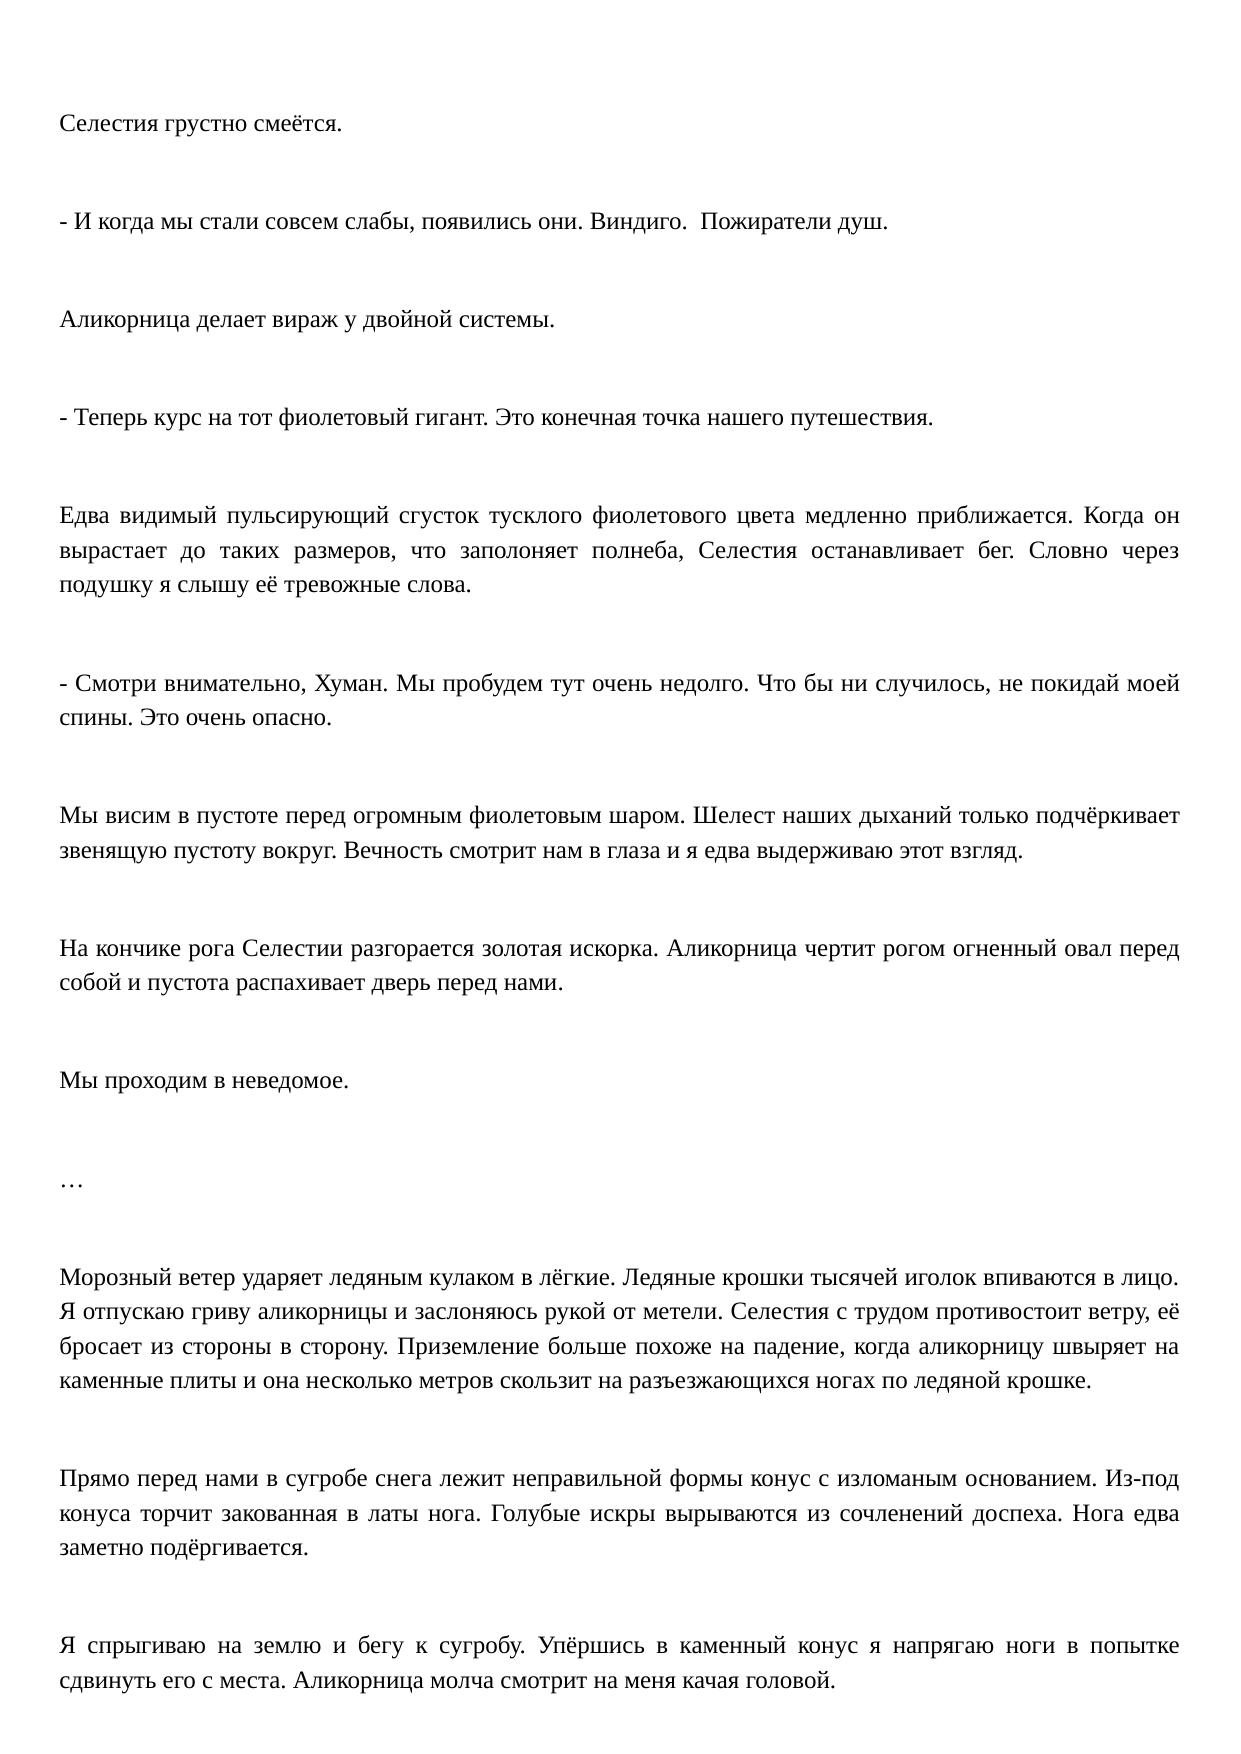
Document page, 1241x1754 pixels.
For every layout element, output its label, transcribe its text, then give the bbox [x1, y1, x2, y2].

text Прямо перед нами в сугробе снега лежит неправильной формы конус с изломаным основанием. Из-под конуса торчит закованная в латы нога. Голубые искры вырываются из сочленений доспеха. Нога едва заметно подёргивается. [59, 1463, 1181, 1561]
text Селестия грустно смеётся. [59, 108, 1181, 137]
text На кончике рога Селестии разгорается золотая искорка. Аликорница чертит рогом огненный овал перед собой и пустота распахивает дверь перед нами. [59, 933, 1181, 996]
text Мы висим в пустоте перед огромным фиолетовым шаром. Шелест наших дыханий только подчёркивает звенящую пустоту вокруг. Вечность смотрит нам в глаза и я едва выдерживаю этот взгляд. [59, 800, 1181, 863]
text Мы проходим в неведомое. [59, 1066, 1181, 1094]
text Едва видимый пульсирующий сгусток тусклого фиолетового цвета медленно приближается. Когда он вырастает до таких размеров, что заполоняет полнеба, Селестия останавливает бег. Словно через подушку я слышу её тревожные слова. [59, 501, 1181, 598]
text - Смотри внимательно, Хуман. Мы пробудем тут очень недолго. Что бы ни случилось, не покидай моей спины. Это очень опасно. [59, 668, 1181, 731]
text … [59, 1164, 1181, 1192]
text Морозный ветер ударяет ледяным кулаком в лёгкие. Ледяные крошки тысячей иголок впиваются в лицо. Я отпускаю гриву аликорницы и заслоняюсь рукой от метели. Селестия с трудом противостоит ветру, её бросает из стороны в сторону. Приземление больше похоже на падение, когда аликорницу швыряет на каменные плиты и она несколько метров скользит на разъезжающихся ногах по ледяной крошке. [59, 1262, 1181, 1394]
text Аликорница делает вираж у двойной системы. [59, 304, 1181, 333]
text - Теперь курс на тот фиолетовый гигант. Это конечная точка нашего путешествия. [59, 402, 1181, 431]
text - И когда мы стали совсем слабы, появились они. Виндиго. Пожиратели душ. [59, 206, 1181, 235]
text Я спрыгиваю на землю и бегу к сугробу. Упёршись в каменный конус я напрягаю ноги в попытке сдвинуть его с места. Аликорница молча смотрит на меня качая головой. [59, 1630, 1181, 1694]
